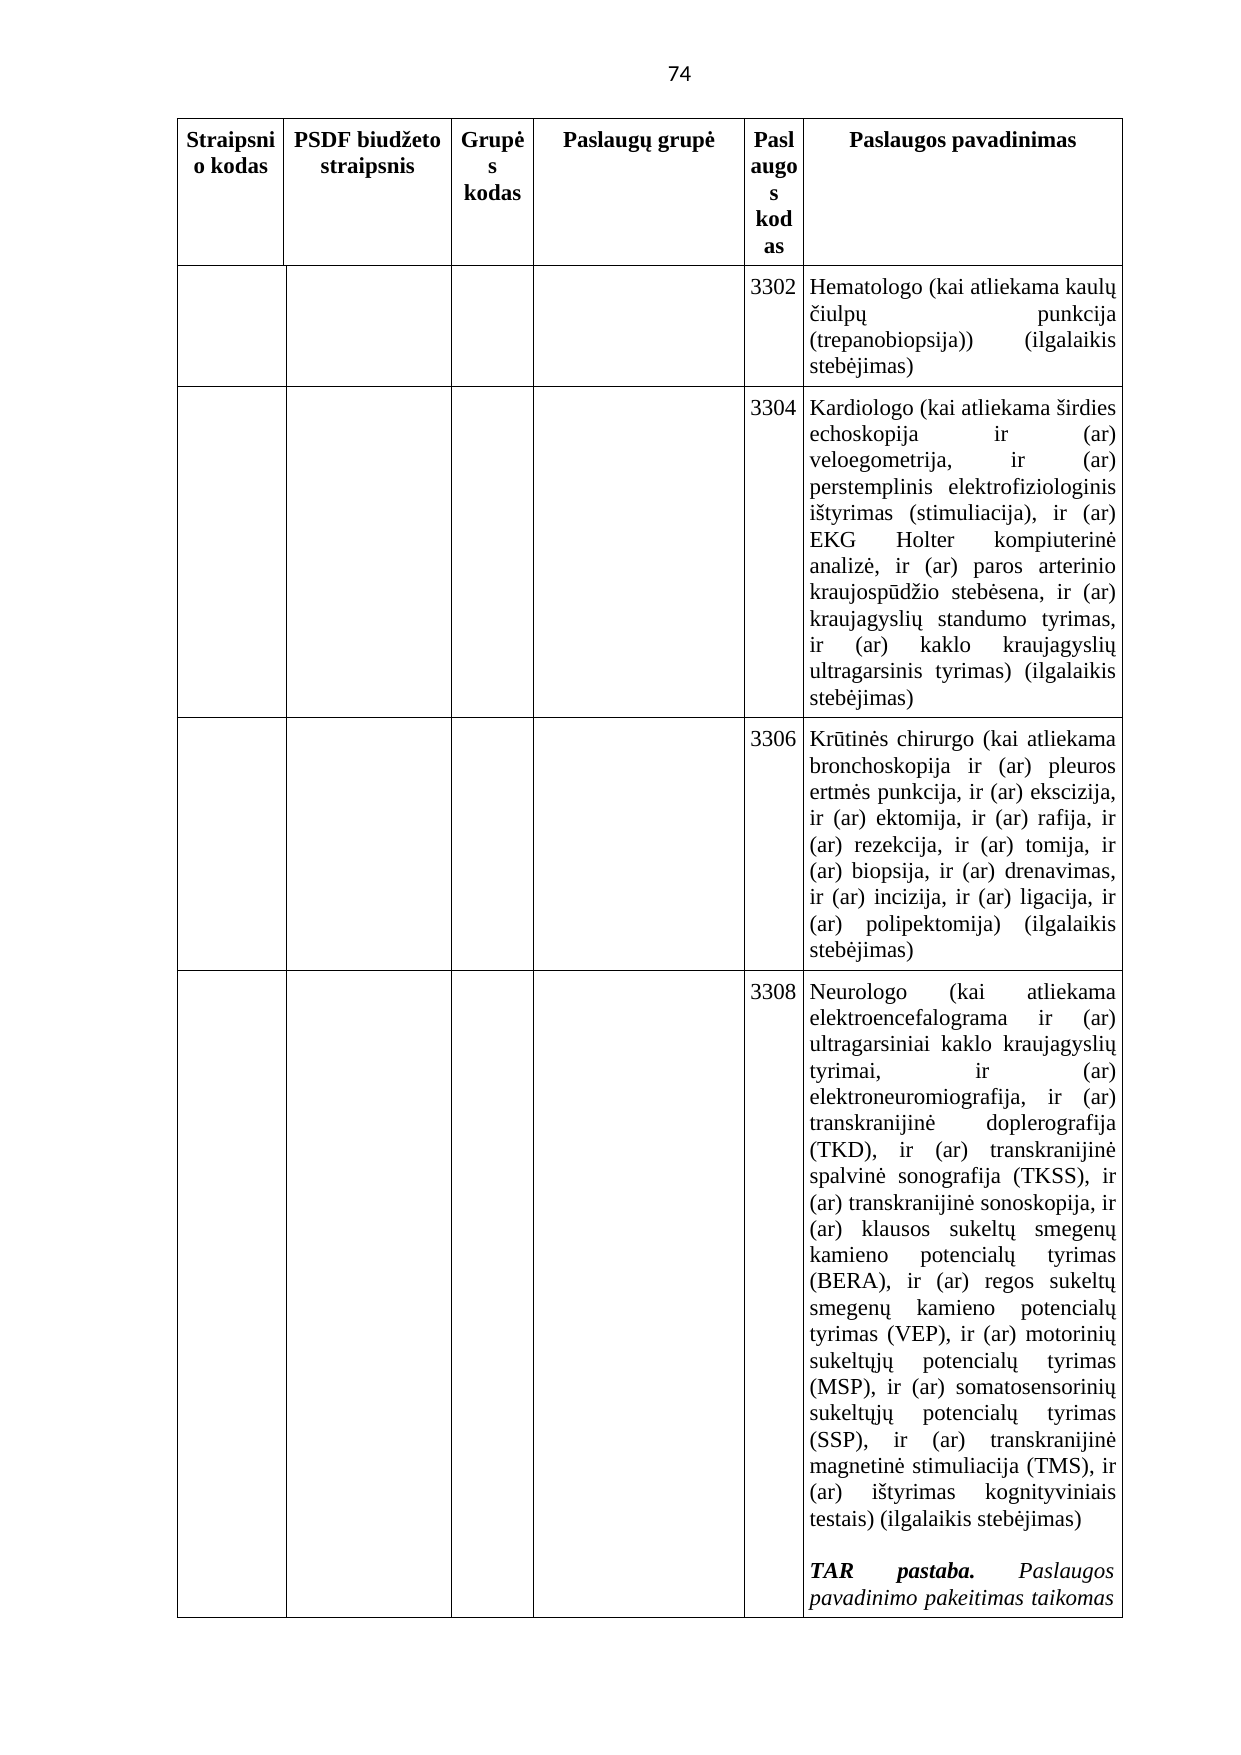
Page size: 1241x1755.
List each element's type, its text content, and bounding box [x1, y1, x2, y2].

table_cell [178, 718, 286, 969]
table_cell [534, 387, 744, 717]
table_header Paslaugos pavadinimas [804, 119, 1122, 265]
table_cell [534, 718, 744, 969]
table_header Grupės kodas [452, 119, 533, 265]
table_cell [287, 718, 451, 969]
table_cell [287, 266, 451, 386]
table_cell [287, 387, 451, 717]
table_cell [452, 266, 533, 386]
table_cell [534, 266, 744, 386]
table_cell Hematologo (kai atliekama kaulų čiulpų punkcija (trepanobiopsija)) (ilgalaikis stebėjimas) [804, 266, 1122, 386]
table_cell [178, 971, 286, 1617]
table_cell [452, 971, 533, 1617]
table_cell 3308 [745, 971, 803, 1617]
table_cell [178, 266, 286, 386]
table_cell [178, 387, 286, 717]
table_cell [452, 718, 533, 969]
table_cell Neurologo (kai atliekama elektroencefalograma ir (ar) ultragarsiniai kaklo kraujagyslių tyrimai, ir (ar) elektroneuromiografija, ir (ar) transkranijinė doplerografija (TKD), ir (ar) transkranijinė spalvinė sonografija (TKSS), ir (ar) transkranijinė sonoskopija, ir (ar) klausos sukeltų smegenų kamieno potencialų tyrimas (BERA), ir (ar) regos sukeltų smegenų kamieno potencialų tyrimas (VEP), ir (ar) motorinių sukeltųjų potencialų tyrimas (MSP), ir (ar) somatosensorinių sukeltųjų potencialų tyrimas (SSP), ir (ar) transkranijinė magnetinė stimuliacija (TMS), ir (ar) ištyrimas kognityviniais testais) (ilgalaikis stebėjimas) TAR pastaba. Paslaugos pavadinimo pakeitimas taikomas [804, 971, 1122, 1617]
table_cell Kardiologo (kai atliekama širdies echoskopija ir (ar) veloegometrija, ir (ar) perstemplinis elektrofiziologinis ištyrimas (stimuliacija), ir (ar) EKG Holter kompiuterinė analizė, ir (ar) paros arterinio kraujospūdžio stebėsena, ir (ar) kraujagyslių standumo tyrimas, ir (ar) kaklo kraujagyslių ultragarsinis tyrimas) (ilgalaikis stebėjimas) [804, 387, 1122, 717]
table_cell Krūtinės chirurgo (kai atliekama bronchoskopija ir (ar) pleuros ertmės punkcija, ir (ar) ekscizija, ir (ar) ektomija, ir (ar) rafija, ir (ar) rezekcija, ir (ar) tomija, ir (ar) biopsija, ir (ar) drenavimas, ir (ar) incizija, ir (ar) ligacija, ir (ar) polipektomija) (ilgalaikis stebėjimas) [804, 718, 1122, 969]
table_cell [452, 387, 533, 717]
table_cell [534, 971, 744, 1617]
table_cell 3306 [745, 718, 803, 969]
table_header Paslaugos kodas [745, 119, 803, 265]
table_cell 3302 [745, 266, 803, 386]
table_cell 3304 [745, 387, 803, 717]
table_cell [287, 971, 451, 1617]
table_header Paslaugų grupė [534, 119, 744, 265]
table_header PSDF biudžeto straipsnis [284, 119, 451, 265]
table_header Straipsnio kodas [178, 119, 283, 265]
